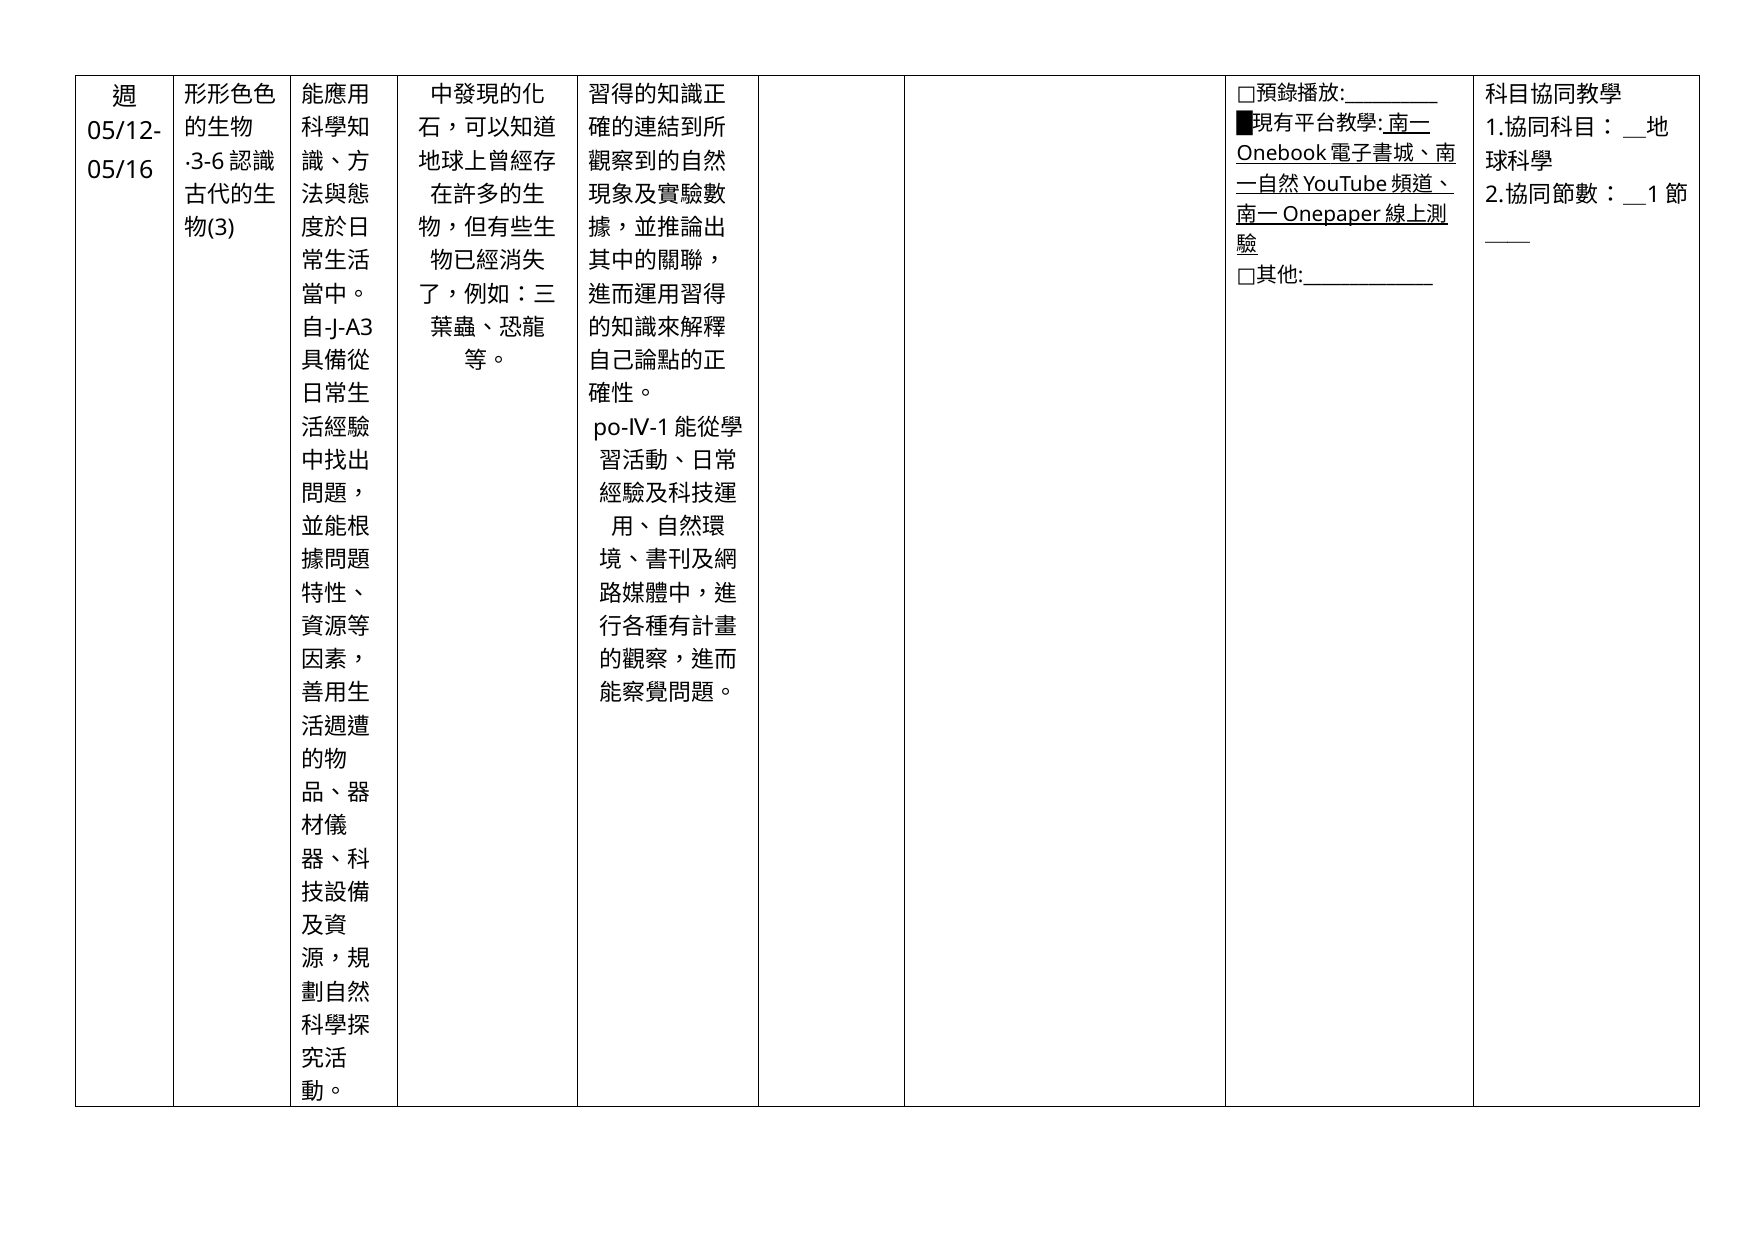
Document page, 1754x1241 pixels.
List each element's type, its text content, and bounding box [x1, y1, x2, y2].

table_cell □預錄播放:__________ █現有平台教學: 南一Onebook電子書城、南一自然YouTube頻道、南一Onepaper線上測驗 □其他:______________ [1226, 76, 1473, 1106]
table_cell 中發現的化石，可以知道地球上曾經存在許多的生物，但有些生物已經消失了，例如：三葉蟲、恐龍等。 [398, 76, 577, 1106]
table_cell 能應用科學知識、方法與態度於日常生活當中。 自-J-A3具備從日常生活經驗中找出問題，並能根據問題特性、資源等因素，善用生活週遭的物品、器材儀器、科技設備及資源，規劃自然科學探究活動。 [291, 76, 397, 1106]
table_cell 習得的知識正確的連結到所觀察到的自然現象及實驗數據，並推論出其中的關聯，進而運用習得的知識來解釋自己論點的正確性。 po-Ⅳ-1能從學習活動、日常經驗及科技運用、自然環境、書刊及網路媒體中，進行各種有計畫的觀察，進而能察覺問題。 [578, 76, 758, 1106]
table_cell 週 05/12-05/16 [76, 76, 173, 1106]
table_cell [905, 76, 1225, 1106]
table_cell [759, 76, 904, 1106]
table_cell 形形色色的生物 ‧3-6認識古代的生物(3) [174, 76, 290, 1106]
table_cell 科目協同教學 1.協同科目： ＿地球科學 2.協同節數：＿1節＿＿ [1474, 76, 1699, 1106]
